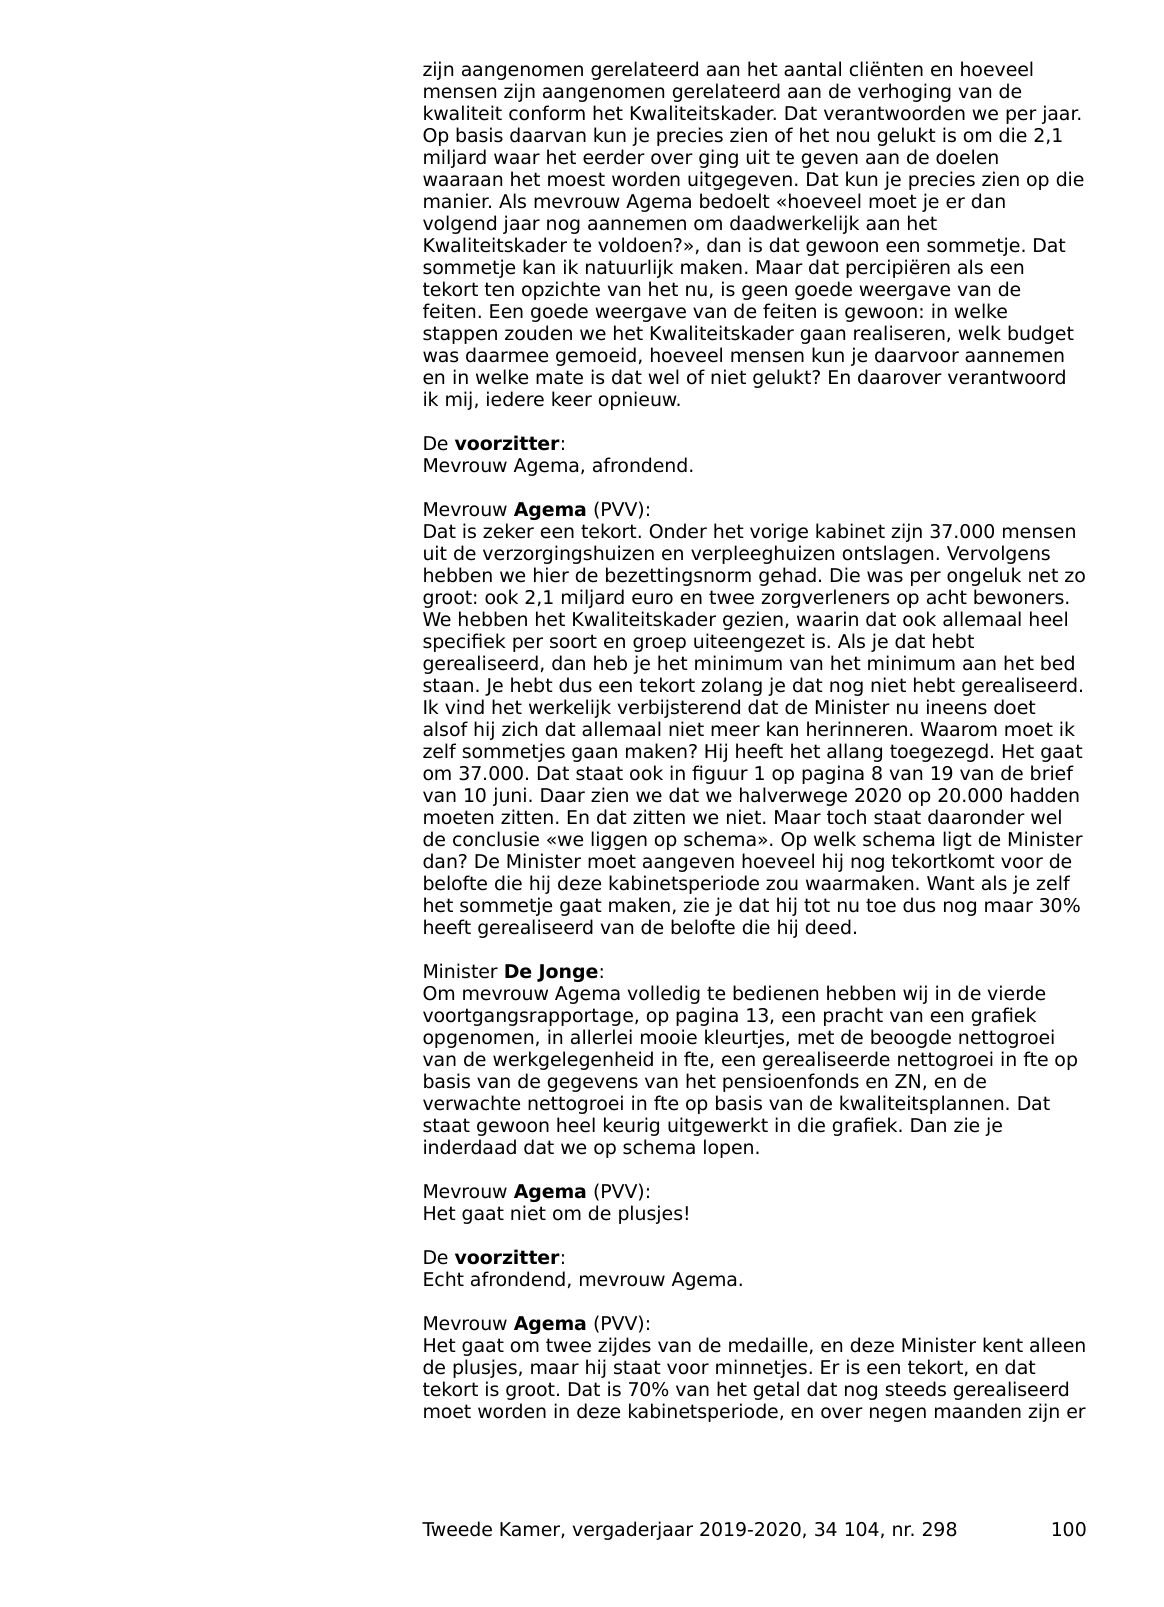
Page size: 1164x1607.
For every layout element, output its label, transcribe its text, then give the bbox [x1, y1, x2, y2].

text Mevrouw Agema (PVV): [422, 1313, 1087, 1335]
text Mevrouw Agema (PVV): [422, 1181, 1087, 1203]
text Dat is zeker een tekort. Onder het vorige kabinet zijn 37.000 mensen uit de verzorgingshuizen en verpleeghuizen ontslagen. Vervolgens hebben we hier de bezettingsnorm gehad. Die was per ongeluk net zo groot: ook 2,1 miljard euro en twee zorgverleners op acht bewoners. We hebben het Kwaliteitskader gezien, waarin dat ook allemaal heel specifiek per soort en groep uiteengezet is. Als je dat hebt gerealiseerd, dan heb je het minimum van het minimum aan het bed staan. Je hebt dus een tekort zolang je dat nog niet hebt gerealiseerd. Ik vind het werkelijk verbijsterend dat de Minister nu ineens doet alsof hij zich dat allemaal niet meer kan herinneren. Waarom moet ik zelf sommetjes gaan maken? Hij heeft het allang toegezegd. Het gaat om 37.000. Dat staat ook in figuur 1 op pagina 8 van 19 van de brief van 10 juni. Daar zien we dat we halverwege 2020 op 20.000 hadden moeten zitten. En dat zitten we niet. Maar toch staat daaronder wel de conclusie «we liggen op schema». Op welk schema ligt de Minister dan? De Minister moet aangeven hoeveel hij nog tekortkomt voor de belofte die hij deze kabinetsperiode zou waarmaken. Want als je zelf het sommetje gaat maken, zie je dat hij tot nu toe dus nog maar 30% heeft gerealiseerd van de belofte die hij deed. [422, 521, 1087, 939]
text De voorzitter: [422, 1247, 1087, 1269]
text Echt afrondend, mevrouw Agema. [422, 1269, 1087, 1291]
text zijn aangenomen gerelateerd aan het aantal cliënten en hoeveel mensen zijn aangenomen gerelateerd aan de verhoging van de kwaliteit conform het Kwaliteitskader. Dat verantwoorden we per jaar. Op basis daarvan kun je precies zien of het nou gelukt is om die 2,1 miljard waar het eerder over ging uit te geven aan de doelen waaraan het moest worden uitgegeven. Dat kun je precies zien op die manier. Als mevrouw Agema bedoelt «hoeveel moet je er dan volgend jaar nog aannemen om daadwerkelijk aan het Kwaliteitskader te voldoen?», dan is dat gewoon een sommetje. Dat sommetje kan ik natuurlijk maken. Maar dat percipiëren als een tekort ten opzichte van het nu, is geen goede weergave van de feiten. Een goede weergave van de feiten is gewoon: in welke stappen zouden we het Kwaliteitskader gaan realiseren, welk budget was daarmee gemoeid, hoeveel mensen kun je daarvoor aannemen en in welke mate is dat wel of niet gelukt? En daarover verantwoord ik mij, iedere keer opnieuw. [422, 59, 1087, 411]
text Om mevrouw Agema volledig te bedienen hebben wij in de vierde voortgangsrapportage, op pagina 13, een pracht van een grafiek opgenomen, in allerlei mooie kleurtjes, met de beoogde nettogroei van de werkgelegenheid in fte, een gerealiseerde nettogroei in fte op basis van de gegevens van het pensioenfonds en ZN, en de verwachte nettogroei in fte op basis van de kwaliteitsplannen. Dat staat gewoon heel keurig uitgewerkt in die grafiek. Dan zie je inderdaad dat we op schema lopen. [422, 983, 1087, 1159]
text De voorzitter: [422, 433, 1087, 455]
text Minister De Jonge: [422, 961, 1087, 983]
text Mevrouw Agema (PVV): [422, 499, 1087, 521]
text Mevrouw Agema, afrondend. [422, 455, 1087, 477]
text Het gaat om twee zijdes van de medaille, en deze Minister kent alleen de plusjes, maar hij staat voor minnetjes. Er is een tekort, en dat tekort is groot. Dat is 70% van het getal dat nog steeds gerealiseerd moet worden in deze kabinetsperiode, en over negen maanden zijn er [422, 1335, 1087, 1423]
text Het gaat niet om de plusjes! [422, 1203, 1087, 1225]
